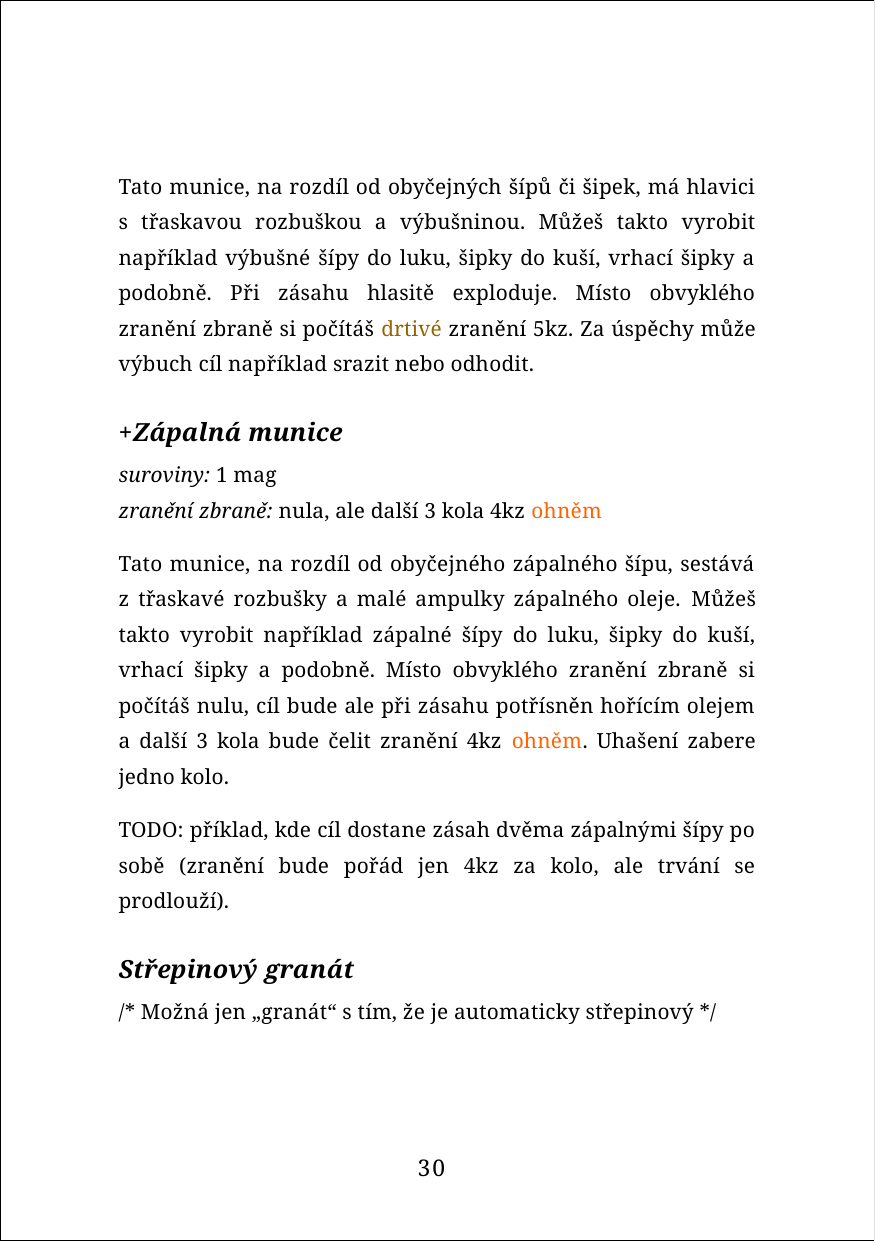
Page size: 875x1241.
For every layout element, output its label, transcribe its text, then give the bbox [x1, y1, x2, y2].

text /* Možná jen „granát“ s tím, že je automaticky střepinový */ [118, 997, 756, 1026]
subtitle +Zápalná munice [118, 414, 756, 448]
text suroviny: 1 mag zranění zbraně: nula, ale další 3 kola 4kz ohněm [118, 460, 756, 524]
text TODO: příklad, kde cíl dostane zásah dvěma zápalnými šípy po sobě (zranění bude pořád jen 4kz za kolo, ale trvání se prodlouží). [118, 815, 756, 915]
subtitle Střepinový granát [118, 951, 756, 985]
text Tato munice, na rozdíl od obyčejného zápalného šípu, sestává z třaskavé rozbušky a malé ampulky zápalného oleje. Můžeš takto vyrobit například zápalné šípy do luku, šipky do kuší, vrhací šipky a podobně. Místo obvyklého zranění zbraně si počítáš nulu, cíl bude ale při zásahu potřísněn hořícím olejem a další 3 kola bude čelit zranění 4kz ohněm. Uhašení zabere jedno kolo. [118, 549, 756, 791]
text Tato munice, na rozdíl od obyčejných šípů či šipek, má hlavici s třaskavou rozbuškou a výbušninou. Můžeš takto vyrobit například výbušné šípy do luku, šipky do kuší, vrhací šipky a podobně. Při zásahu hlasitě exploduje. Místo obvyklého zranění zbraně si počítáš drtivé zranění 5kz. Za úspěchy může výbuch cíl například srazit nebo odhodit. [118, 172, 756, 378]
